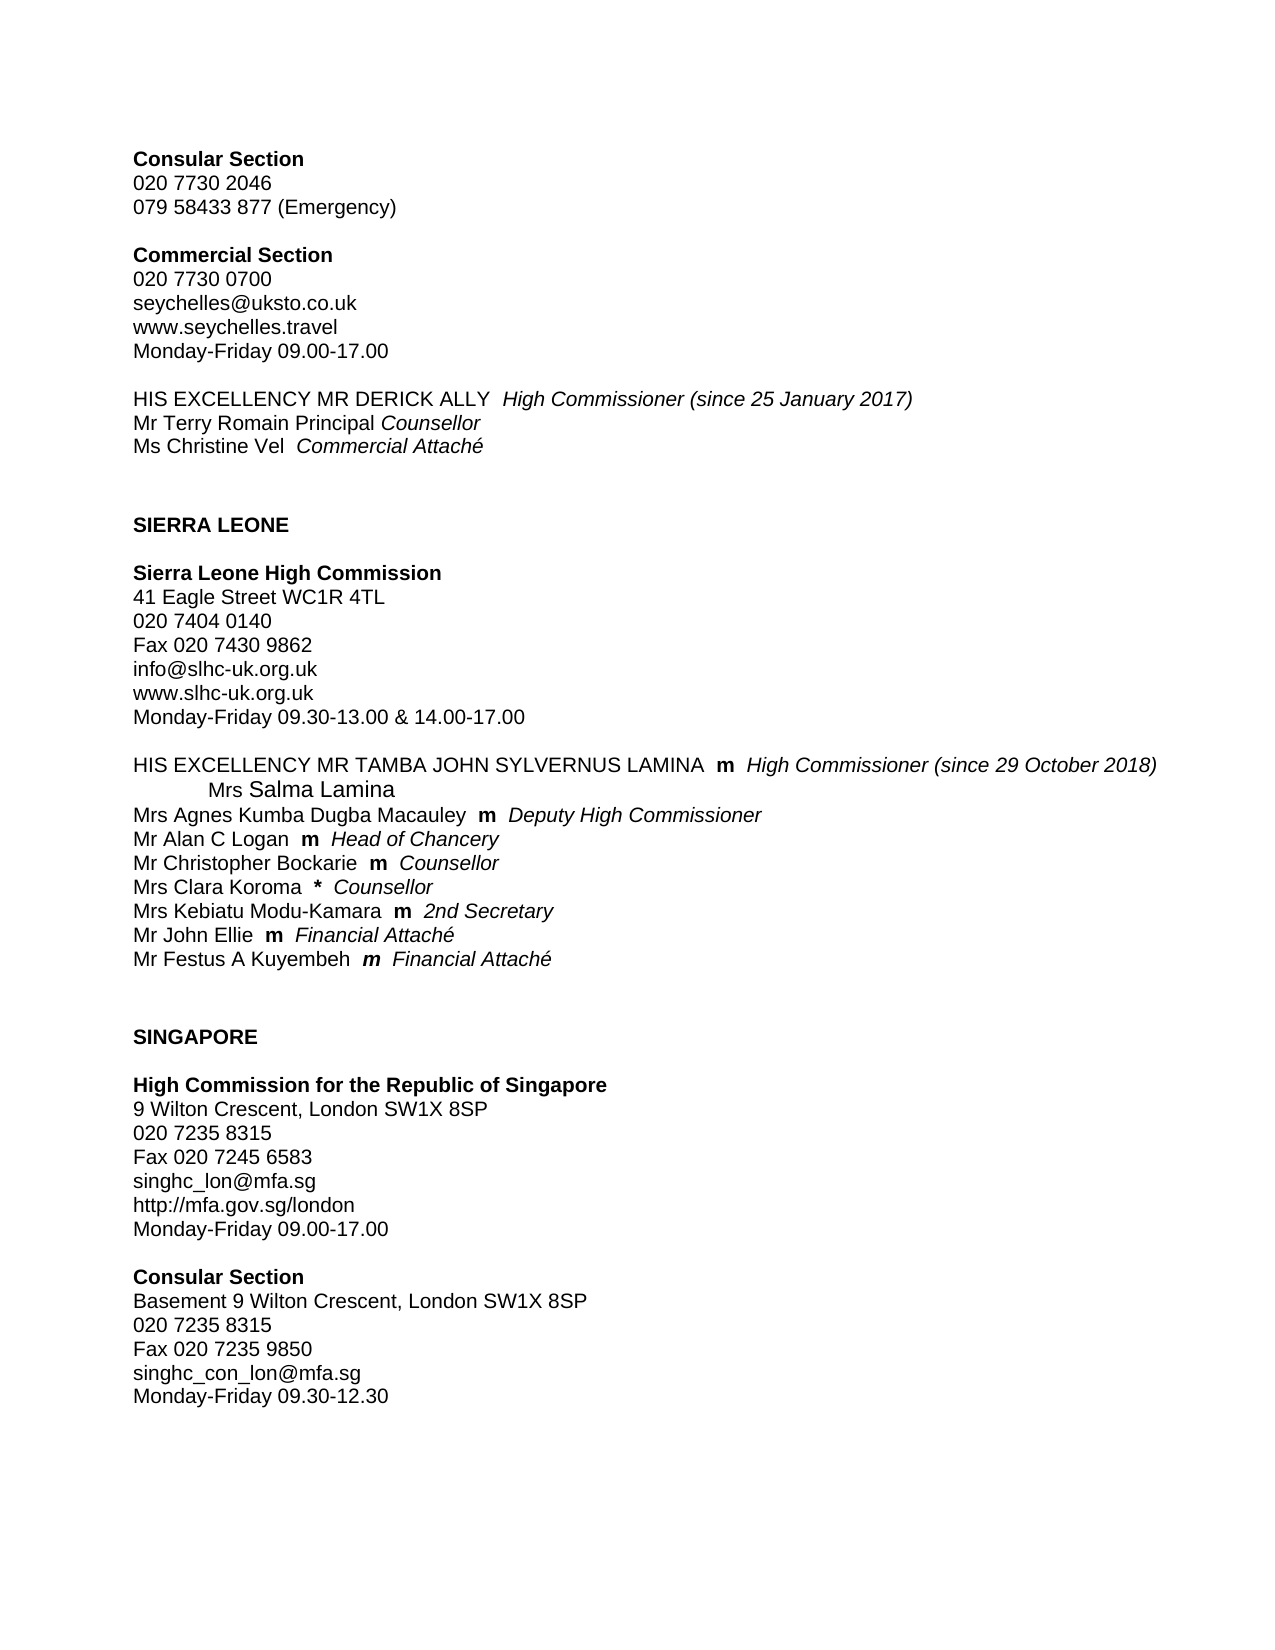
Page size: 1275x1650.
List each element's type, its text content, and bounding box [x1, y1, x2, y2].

text Mrs Agnes Kumba Dugba Macauley m Deputy High Commissioner [133, 803, 1181, 827]
text Commercial Section [133, 243, 1181, 267]
text Fax 020 7430 9862 [133, 633, 1181, 657]
subtitle Consular Section [133, 1264, 1181, 1288]
text http://mfa.gov.sg/london [133, 1193, 1181, 1217]
text 41 Eagle Street WC1R 4TL [133, 585, 1181, 609]
text HIS EXCELLENCY MR TAMBA JOHN SYLVERNUS LAMINA m High Commissioner (since 29 October 2018) [133, 752, 1181, 776]
text Mr Christopher Bockarie m Counsellor [133, 851, 1181, 874]
text Mrs Clara Koroma * Counsellor [133, 874, 1181, 898]
text www.slhc-uk.org.uk [133, 681, 1181, 704]
text SIERRA LEONE [133, 513, 1181, 537]
text Monday-Friday 09.00-17.00 [133, 1217, 1181, 1241]
text 020 7404 0140 [133, 609, 1181, 633]
text 079 58433 877 (Emergency) [133, 195, 1181, 219]
text singhc_con_lon@mfa.sg [133, 1360, 1181, 1384]
text High Commission for the Republic of Singapore [133, 1073, 1181, 1097]
text SINGAPORE [133, 1025, 1181, 1049]
text www.seychelles.travel [133, 314, 1181, 338]
text Fax 020 7235 9850 [133, 1336, 1181, 1360]
text Mr John Ellie m Financial Attaché [133, 922, 1181, 946]
text info@slhc-uk.org.uk [133, 657, 1181, 681]
text Fax 020 7245 6583 [133, 1145, 1181, 1169]
text Consular Section [133, 147, 1181, 171]
text Monday-Friday 09.00-17.00 [133, 338, 1181, 362]
text Mrs Kebiatu Modu-Kamara m 2nd Secretary [133, 898, 1181, 922]
text singhc_lon@mfa.sg [133, 1169, 1181, 1193]
text Monday-Friday 09.30-13.00 & 14.00-17.00 [133, 704, 1181, 728]
text 020 7235 8315 [133, 1121, 1181, 1145]
text HIS EXCELLENCY MR DERICK ALLY High Commissioner (since 25 January 2017) [133, 386, 1181, 410]
text seychelles@uksto.co.uk [133, 291, 1181, 314]
text 020 7730 2046 [133, 171, 1181, 195]
text Mr Festus A Kuyembeh m Financial Attaché [133, 946, 1181, 970]
text Mrs Salma Lamina [133, 776, 1181, 803]
text 9 Wilton Crescent, London SW1X 8SP [133, 1097, 1181, 1121]
text 020 7235 8315 [133, 1312, 1181, 1336]
text Basement 9 Wilton Crescent, London SW1X 8SP [133, 1288, 1181, 1312]
text 020 7730 0700 [133, 267, 1181, 291]
text Mr Alan C Logan m Head of Chancery [133, 827, 1181, 851]
text Mr Terry Romain Principal Counsellor [133, 410, 1181, 434]
text Monday-Friday 09.30-12.30 [133, 1384, 1181, 1408]
text Sierra Leone High Commission [133, 561, 1181, 585]
text Ms Christine Vel Commercial Attaché [133, 434, 1181, 458]
